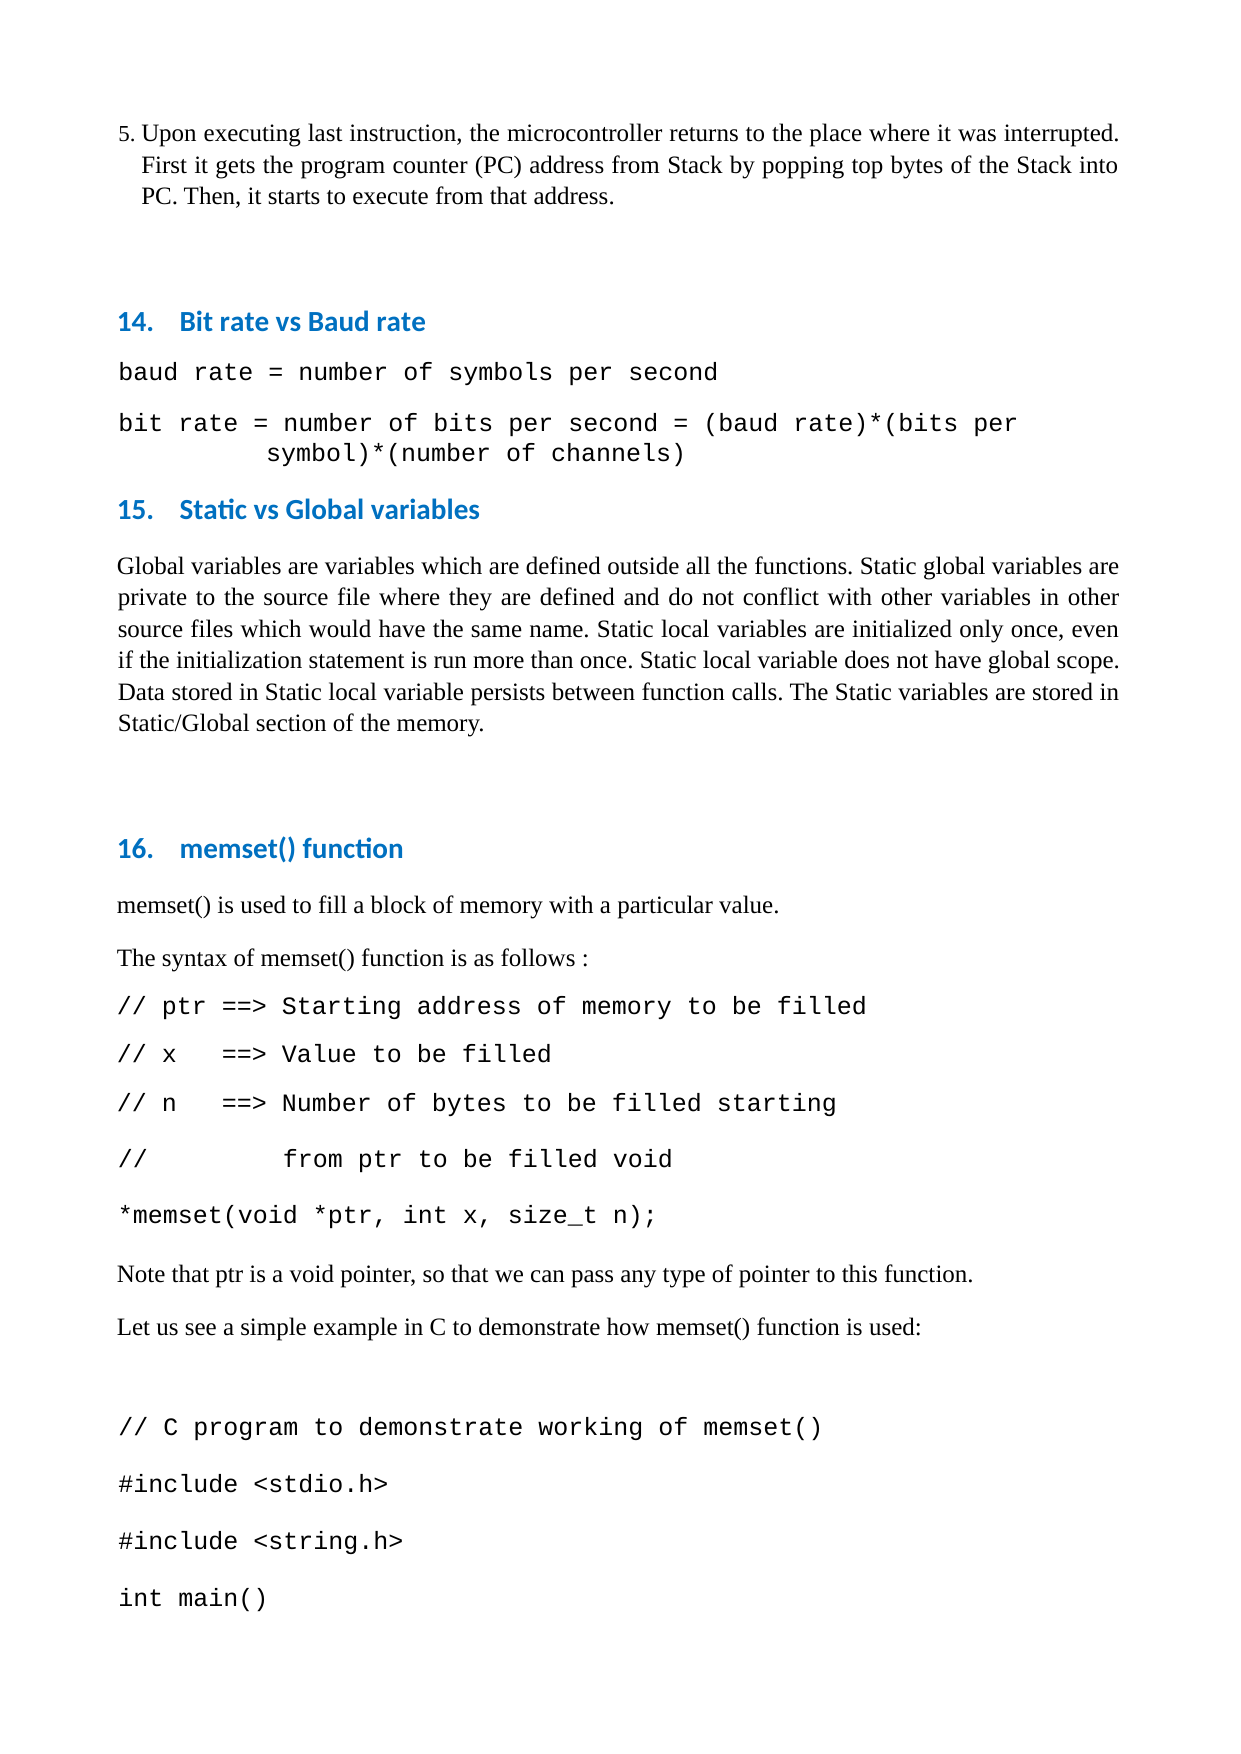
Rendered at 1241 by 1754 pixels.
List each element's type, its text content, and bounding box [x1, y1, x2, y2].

subtitle memset() function [117, 831, 1122, 866]
text Let us see a simple example in C to demonstrate how memset() function is used: [117, 1312, 1121, 1341]
text // ptr ==> Starting address of memory to be filled [117, 993, 1105, 1022]
text #include <stdio.h> [118, 1472, 1128, 1500]
text Note that ptr is a void pointer, so that we can pass any type of pointer to this function. [117, 1259, 1121, 1288]
subtitle Static vs Global variables [117, 491, 1122, 527]
text Global variables are variables which are defined outside all the functions. Static global variables are private to the source file where they are defined and do not conflict with other variables in other source files which would have the same name. Static local variables are initialized only once, even if the initialization statement is run more than once. Static local variable does not have global scope. Data stored in Static local variable persists between function calls. The Static variables are stored in Static/Global section of the memory. [117, 551, 1121, 737]
subtitle Bit rate vs Baud rate [117, 303, 1122, 339]
text memset() is used to fill a block of memory with a particular value. [117, 890, 1121, 919]
text baud rate = number of symbols per second [118, 359, 1104, 388]
text #include <string.h> [118, 1529, 1128, 1557]
text // n ==> Number of bytes to be filled starting // from ptr to be filled void *memset(void *ptr, int x, size_t n); [117, 1090, 842, 1231]
list Upon executing last instruction, the microcontroller returns to the place where it was interrupted. First it gets the program counter (PC) address from Stack by popping top bytes of the Stack into PC. Then, it starts to execute from that address. [118, 118, 1121, 210]
text int main() [118, 1586, 1128, 1614]
text bit rate = number of bits per second = (baud rate)*(bits per symbol)*(number of channels) [118, 410, 1122, 469]
text // x ==> Value to be filled [117, 1042, 1105, 1070]
text The syntax of memset() function is as follows : [117, 943, 1121, 972]
text // C program to demonstrate working of memset() [118, 1415, 1128, 1443]
